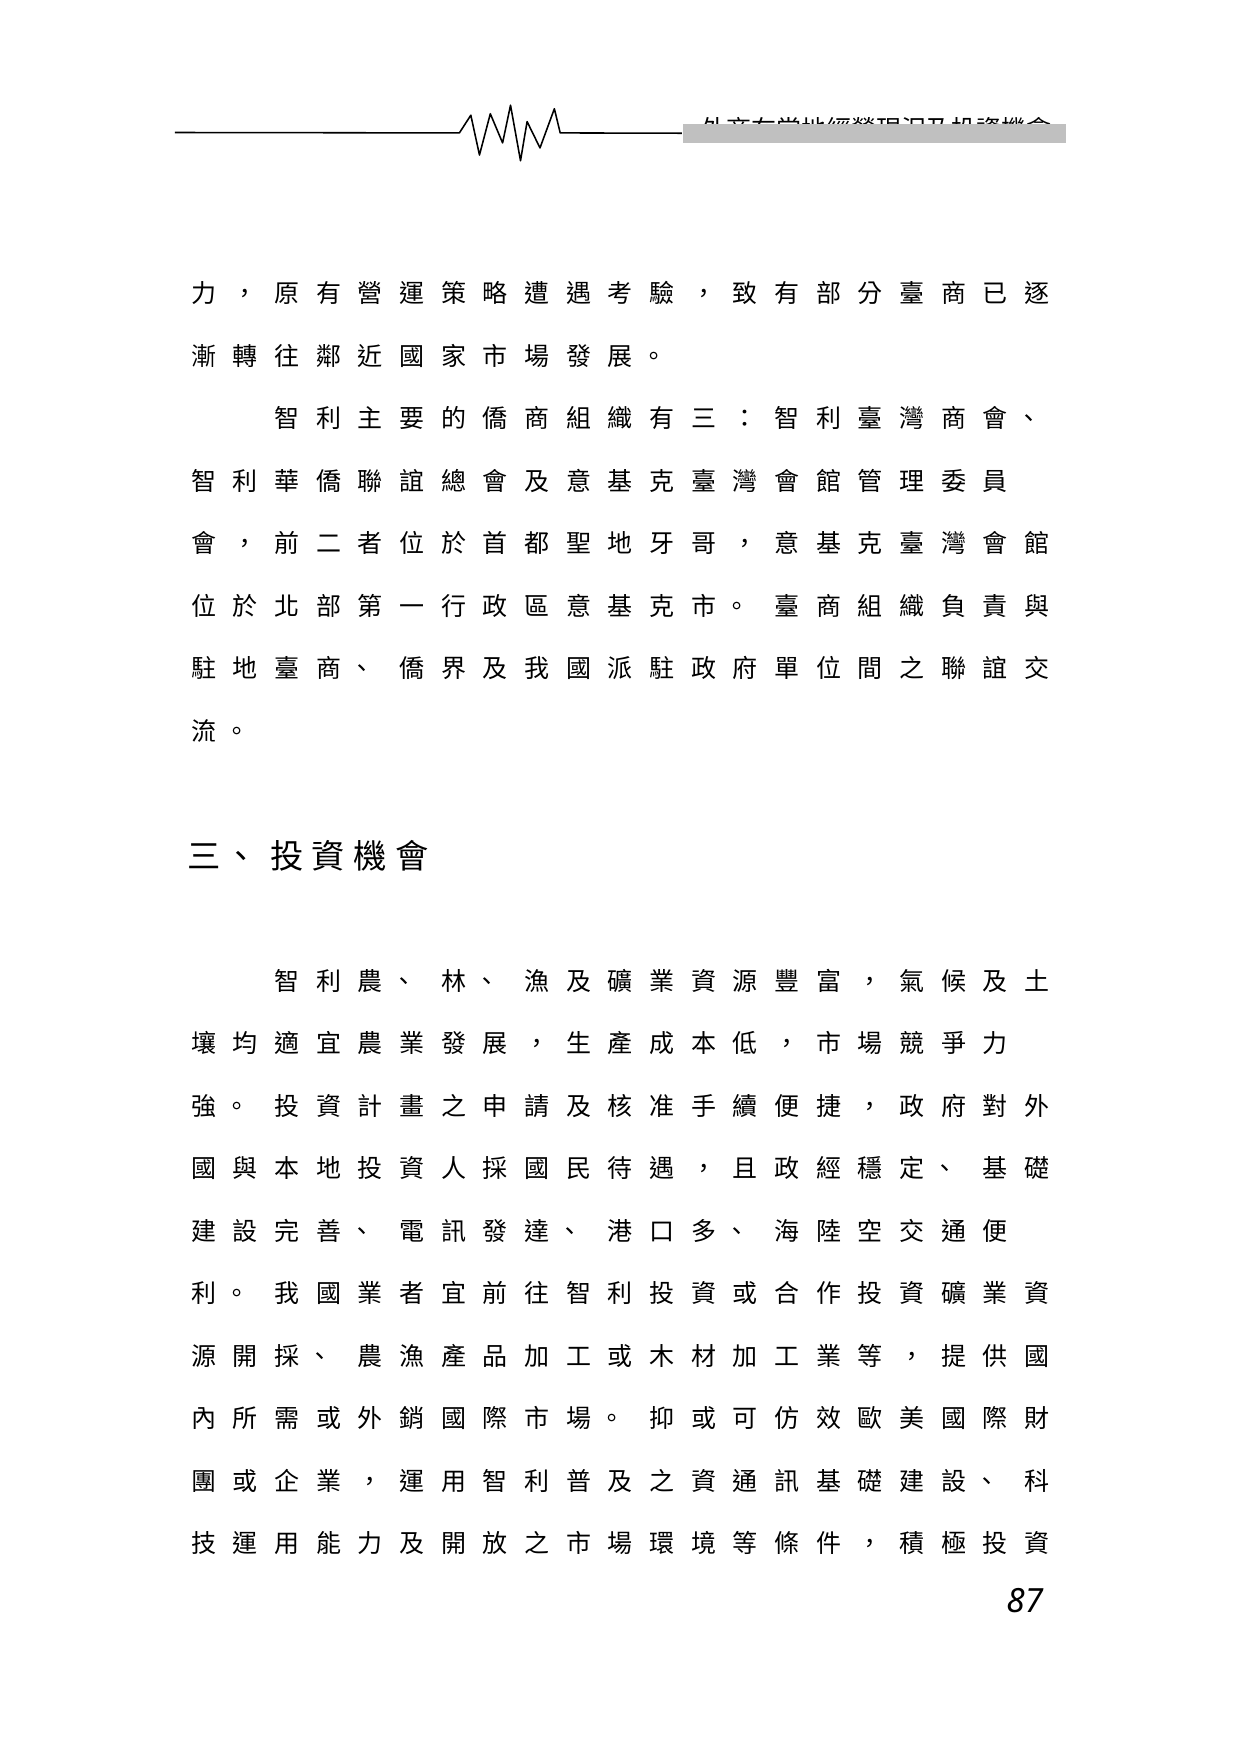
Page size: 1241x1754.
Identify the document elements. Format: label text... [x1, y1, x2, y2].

text 力，原有營運策略遭遇考驗，致有部分臺商已逐漸轉往鄰近國家市場發展。 [183, 250, 1058, 375]
text 智利主要的僑商組織有三：智利臺灣商會、智利華僑聯誼總會及意基克臺灣會館管理委員會，前二者位於首都聖地牙哥，意基克臺灣會館位於北部第一行政區意基克市。臺商組織負責與駐地臺商、僑界及我國派駐政府單位間之聯誼交流。 [183, 375, 1058, 750]
text 三、投資機會 [183, 813, 1058, 875]
text 智利農、林、漁及礦業資源豐富，氣候及土壤均適宜農業發展，生產成本低，市場競爭力強。投資計畫之申請及核准手續便捷，政府對外國與本地投資人採國民待遇，且政經穩定、基礎建設完善、電訊發達、港口多、海陸空交通便利。我國業者宜前往智利投資或合作投資礦業資源開採、農漁產品加工或木材加工業等，提供國內所需或外銷國際市場。抑或可仿效歐美國際財團或企業，運用智利普及之資通訊基礎建設、科技運用能力及開放之市場環境等條件，積極投資 [183, 938, 1058, 1563]
